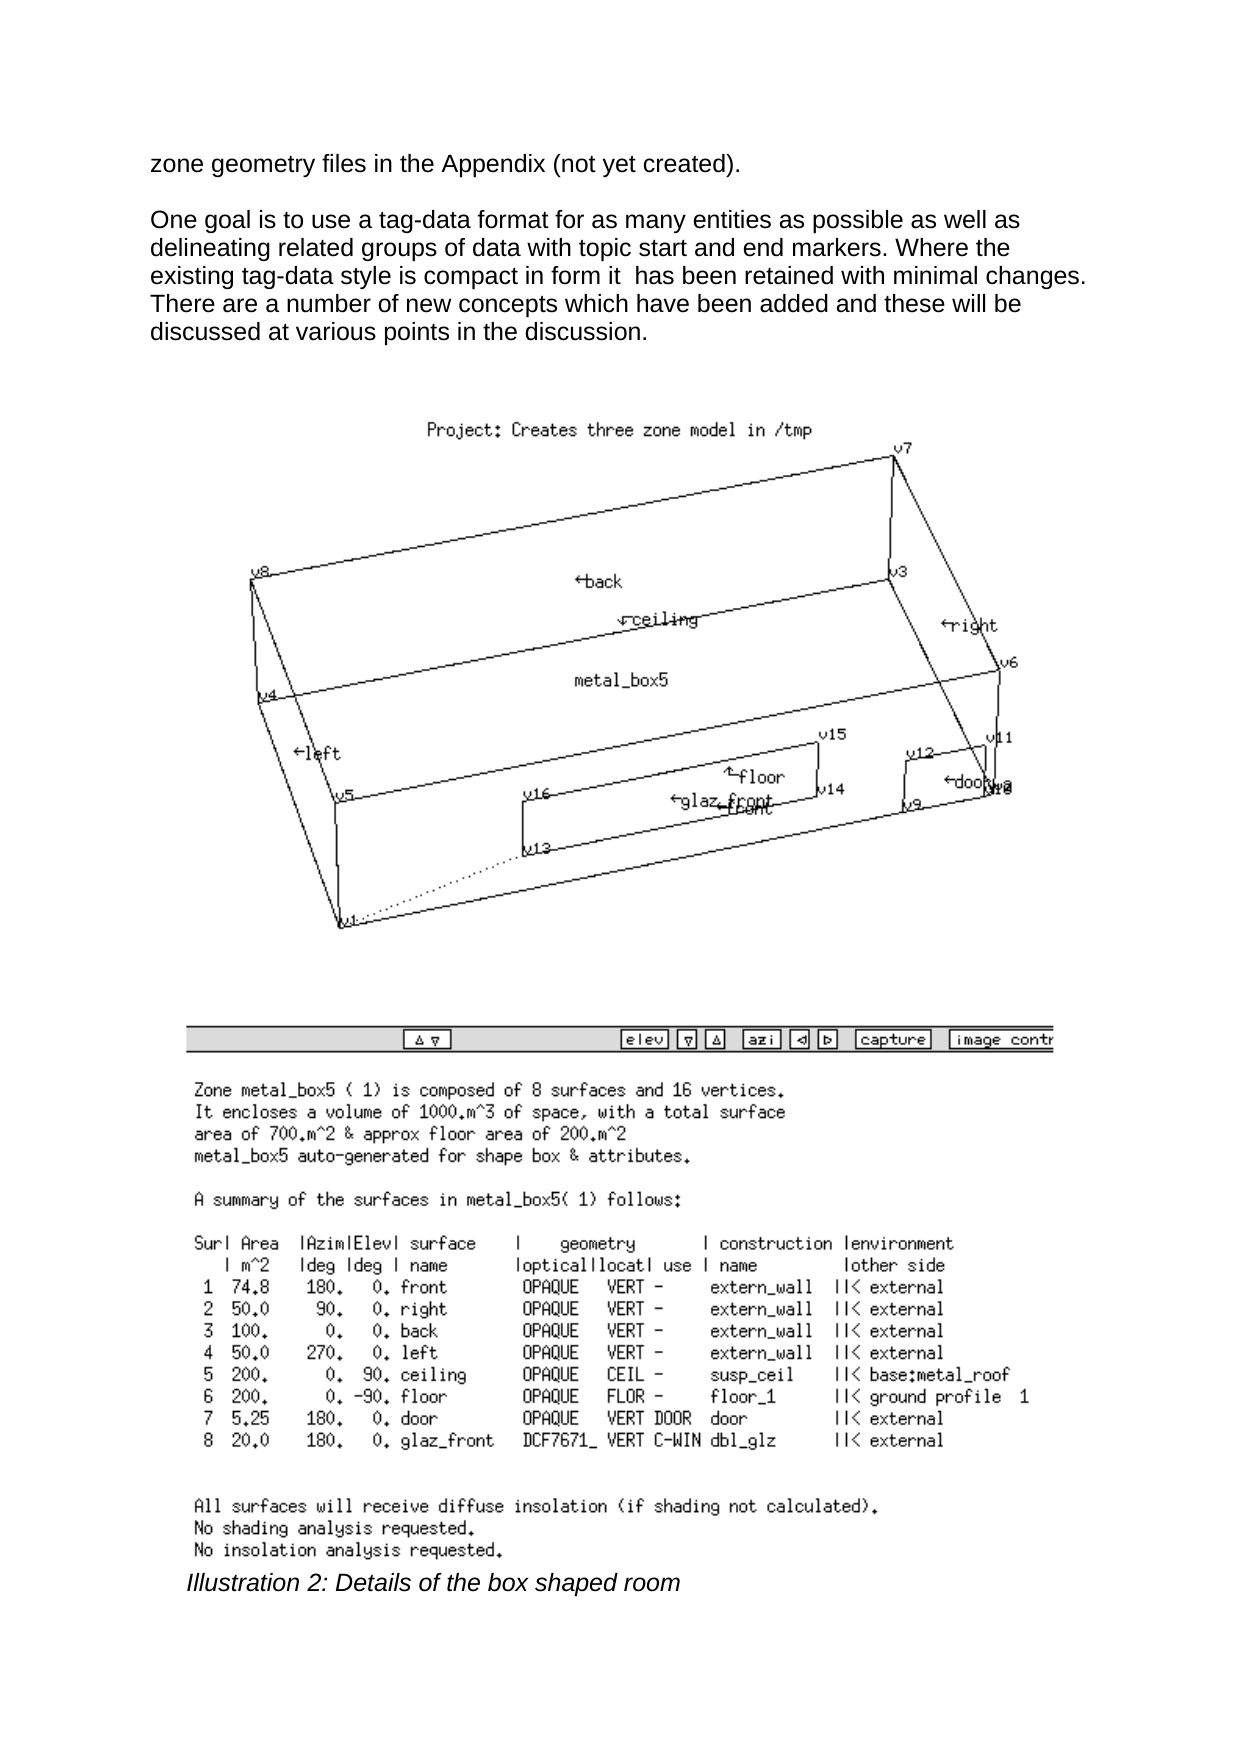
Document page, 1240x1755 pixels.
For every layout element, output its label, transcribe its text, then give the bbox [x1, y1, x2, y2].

text zone geometry files in the Appendix (not yet created). [150, 150, 1089, 178]
picture [186, 413, 1054, 1569]
text One goal is to use a tag-data format for as many entities as possible as well as delineating related groups of data with topic start and end markers. Where the existing tag-data style is compact in form it has been retained with minimal changes. There are a number of new concepts which have been added and these will be discussed at various points in the discussion. [150, 206, 1089, 345]
text Illustration 2: Details of the box shaped room [186, 1569, 1053, 1596]
